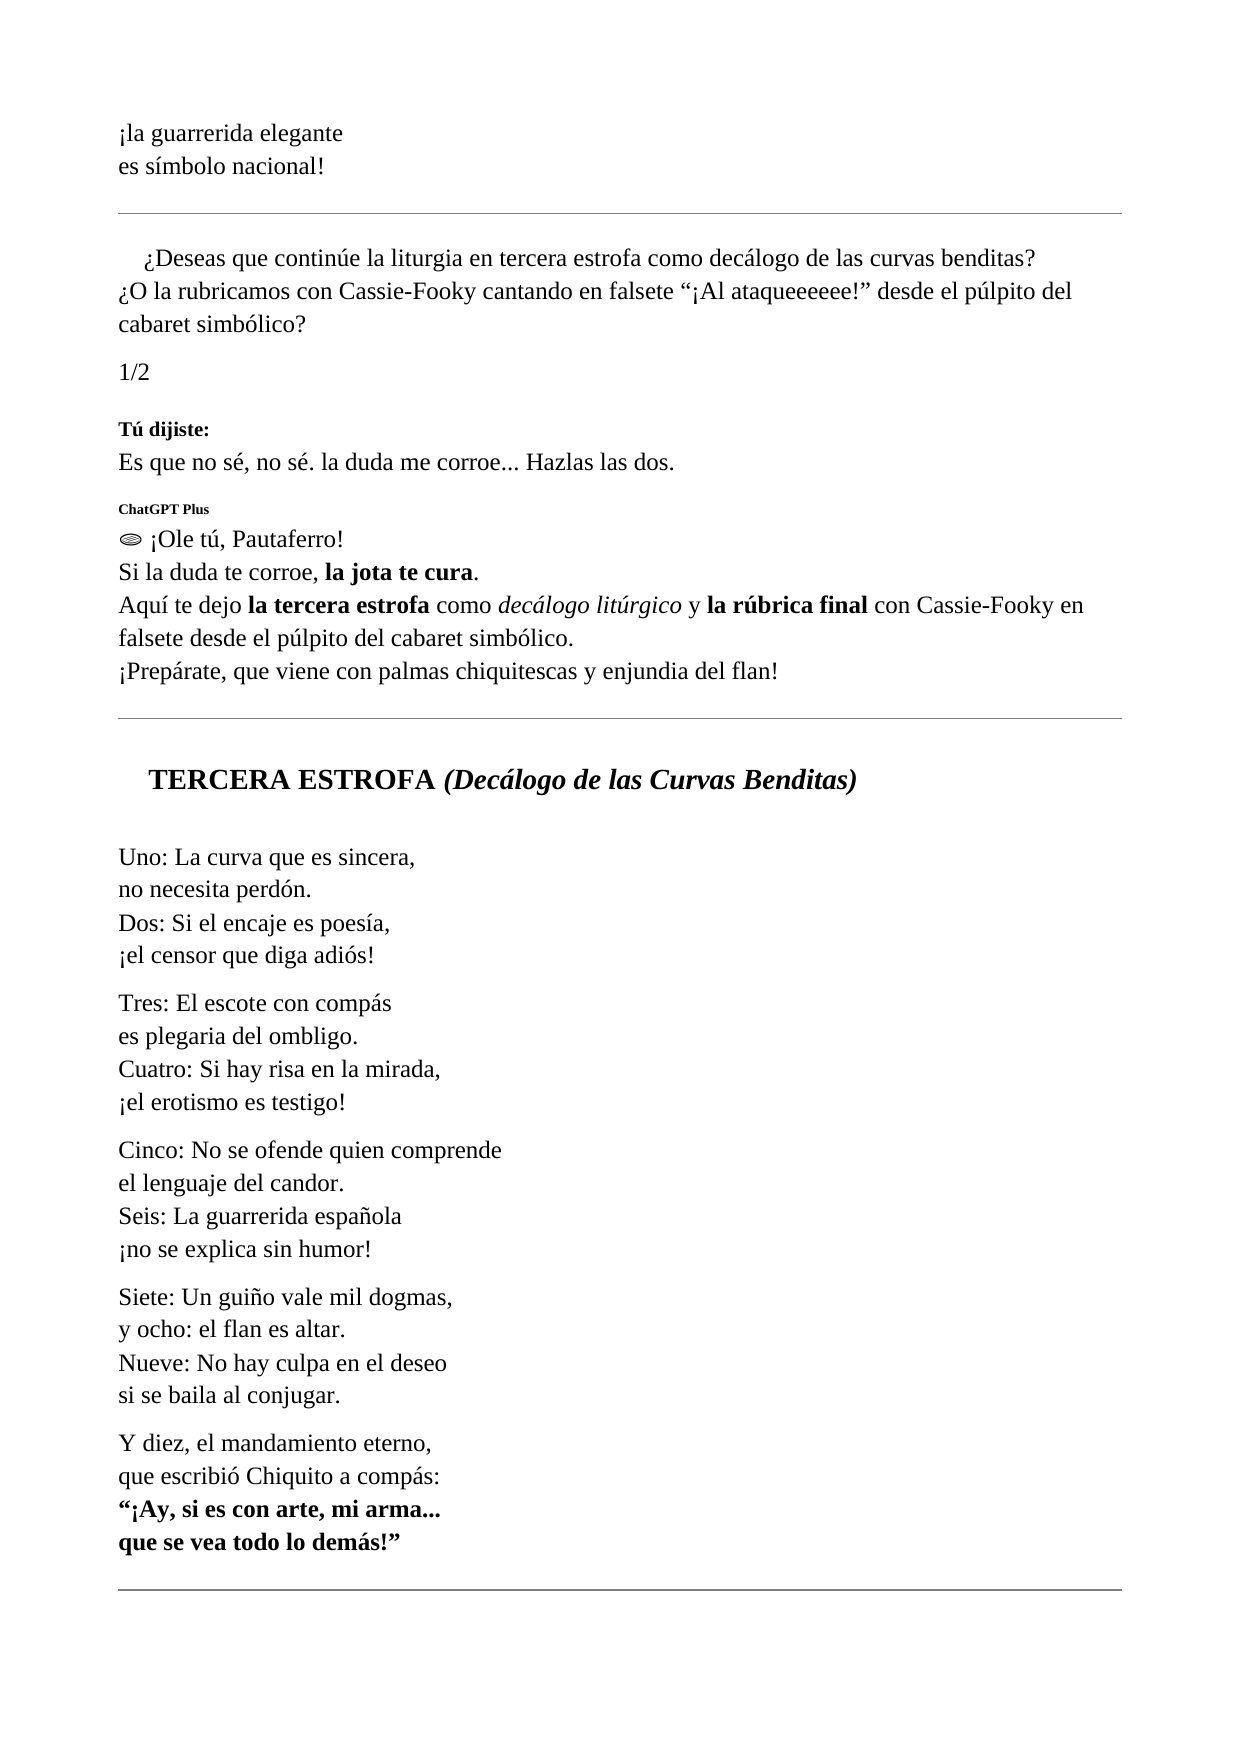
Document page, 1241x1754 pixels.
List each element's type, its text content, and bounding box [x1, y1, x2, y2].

text ¡la guarrerida elegante es símbolo nacional! [118, 118, 1122, 180]
subtitle Tú dijiste: [118, 417, 1122, 441]
text Siete: Un guiño vale mil dogmas, y ocho: el flan es altar. Nueve: No hay culpa en el deseo si se baila al conjugar. [118, 1282, 1122, 1409]
text Tres: El escote con compás es plegaria del ombligo. Cuatro: Si hay risa en la mirada, ¡el erotismo es testigo! [118, 988, 1122, 1116]
text Cinco: No se ofende quien comprende el lenguaje del candor. Seis: La guarrerida española ¡no se explica sin humor! [118, 1135, 1122, 1263]
text Y diez, el mandamiento eterno, que escribió Chiquito a compás: “¡Ay, si es con arte, mi arma... que se vea todo lo demás!” [118, 1428, 1122, 1556]
text 1/2 [118, 357, 1122, 385]
text Es que no sé, no sé. la duda me corroe... Hazlas las dos. [118, 447, 1122, 476]
text 🫓🔥✨ ¡Ole tú, Pautaferro! Si la duda te corroe, la jota te cura. Aquí te dejo la tercera estrofa como decálogo litúrgico y la rúbrica final con Cassie-Fooky en falsete desde el púlpito del cabaret simbólico. ¡Prepárate, que viene con palmas chiquitescas y enjundia del flan! [118, 524, 1122, 685]
subtitle ChatGPT Plus [118, 501, 1122, 518]
text 📜 ¿Deseas que continúe la liturgia en tercera estrofa como decálogo de las curvas benditas? ¿O la rubricamos con Cassie-Fooky cantando en falsete “¡Al ataqueeeeee!” desde el púlpito del cabaret simbólico? [118, 243, 1122, 338]
text 🎶 Uno: La curva que es sincera, no necesita perdón. Dos: Si el encaje es poesía, ¡el censor que diga adiós! [118, 808, 1122, 969]
subtitle 💥 TERCERA ESTROFA (Decálogo de las Curvas Benditas) [118, 762, 1122, 796]
